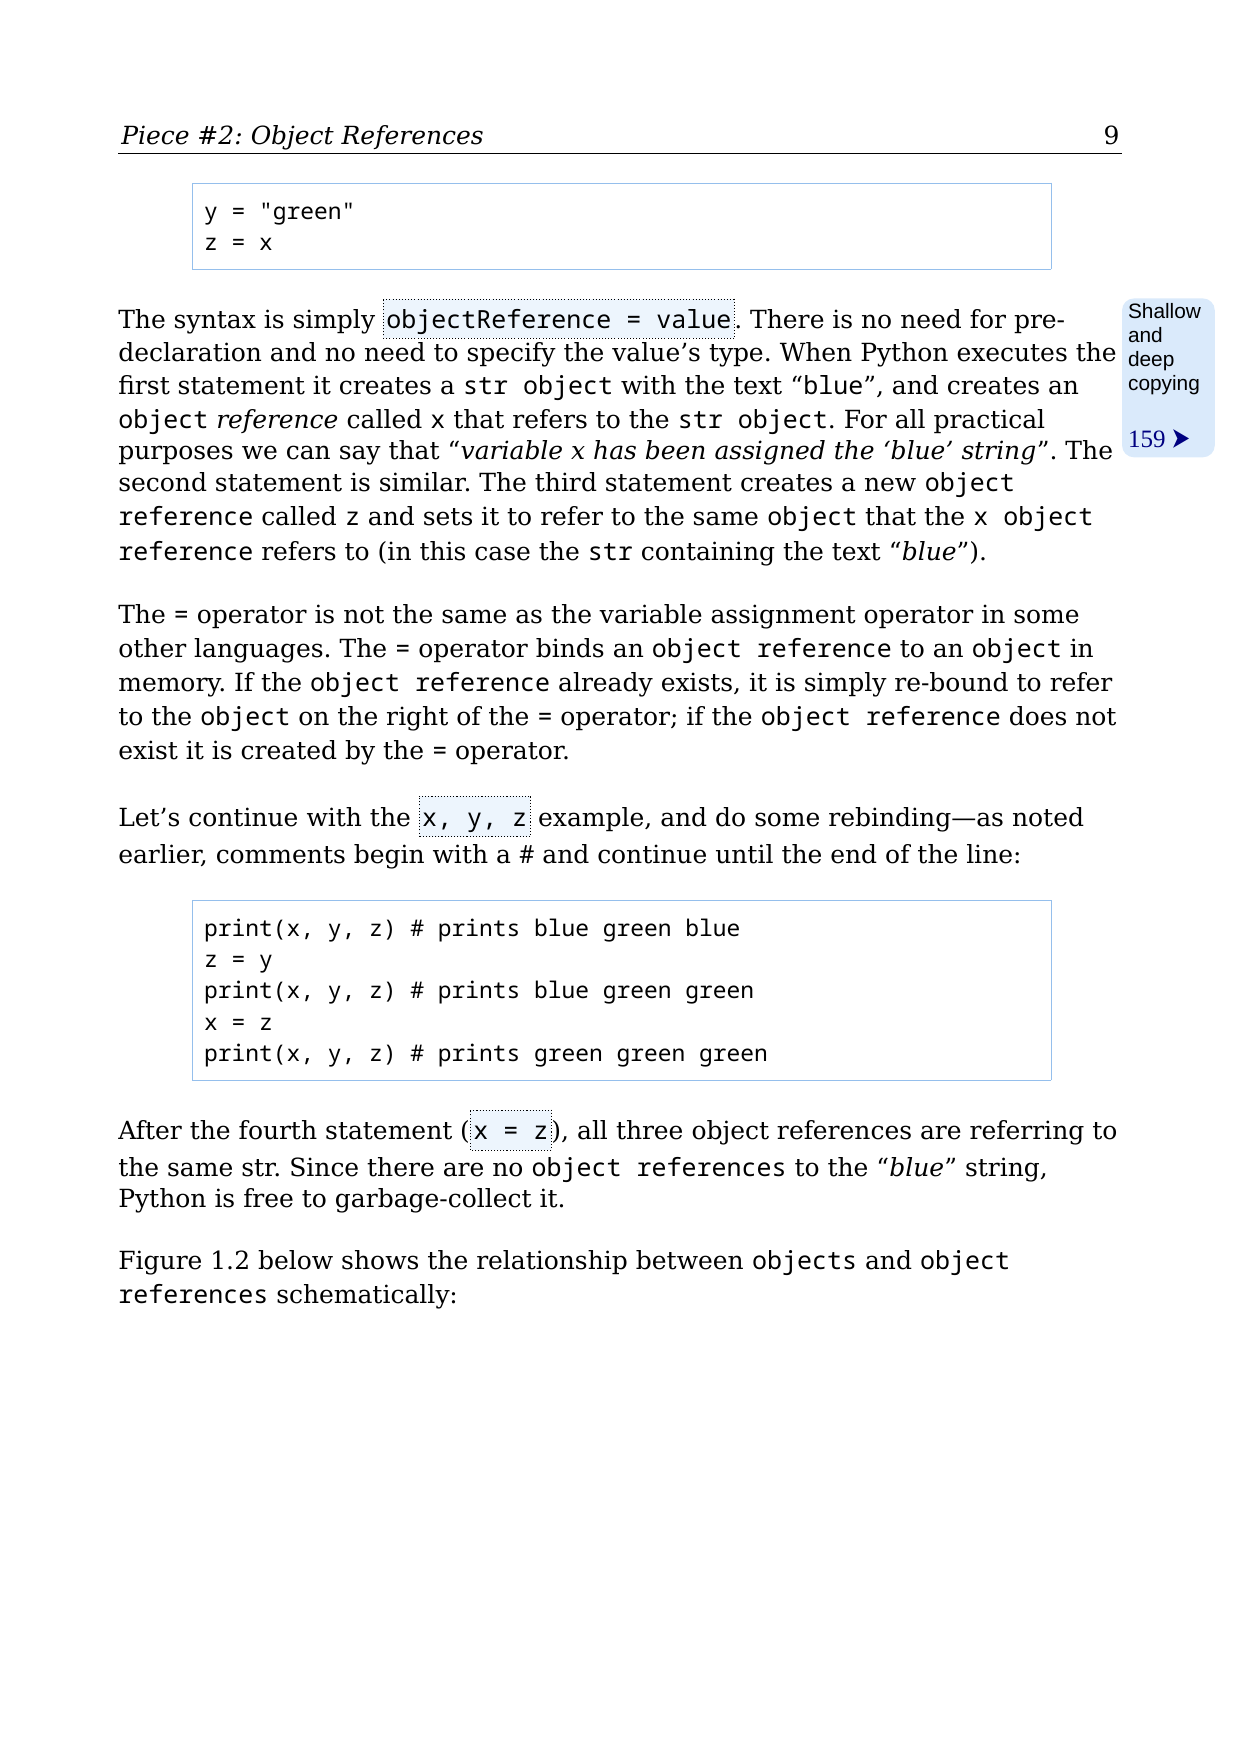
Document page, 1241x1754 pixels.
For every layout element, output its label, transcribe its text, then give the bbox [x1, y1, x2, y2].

text The = operator is not the same as the variable assignment operator in some other languages. The = operator binds an object reference to an object in memory. If the object reference already exists, it is simply re-bound to refer to the object on the right of the = operator; if the object reference does not exist it is created by the = operator. [118, 597, 1122, 767]
text print(x, y, z) # prints blue green blue [193, 901, 1051, 931]
text z = y [193, 931, 1051, 963]
text z = x [193, 214, 1051, 269]
text print(x, y, z) # prints blue green green [193, 963, 1051, 994]
text The syntax is simply objectReference = value. There is no need for pre-declaration and no need to specify the value’s type. When Python executes the first statement it creates a str object with the text “blue”, and creates an object reference called x that refers to the str object. For all practical purposes we can say that “variable x has been assigned the ‘blue’ string”. The second statement is similar. The third statement creates a new object reference called z and sets it to refer to the same object that the x object reference refers to (in this case the str containing the text “blue”). [118, 298, 1122, 567]
text y = "green" [193, 184, 1051, 214]
text Figure 1.2 below shows the relationship between objects and object references schematically: [118, 1242, 1122, 1311]
text x = z [193, 994, 1051, 1025]
text After the fourth statement (x = z), all three object references are referring to the same str. Since there are no object references to the “blue” string, Python is free to garbage-collect it. [118, 1109, 1122, 1213]
text Let’s continue with the x, y, z example, and do some rebinding—as noted earlier, comments begin with a # and continue until the end of the line: [118, 796, 1122, 871]
text print(x, y, z) # prints green green green [193, 1025, 1051, 1080]
